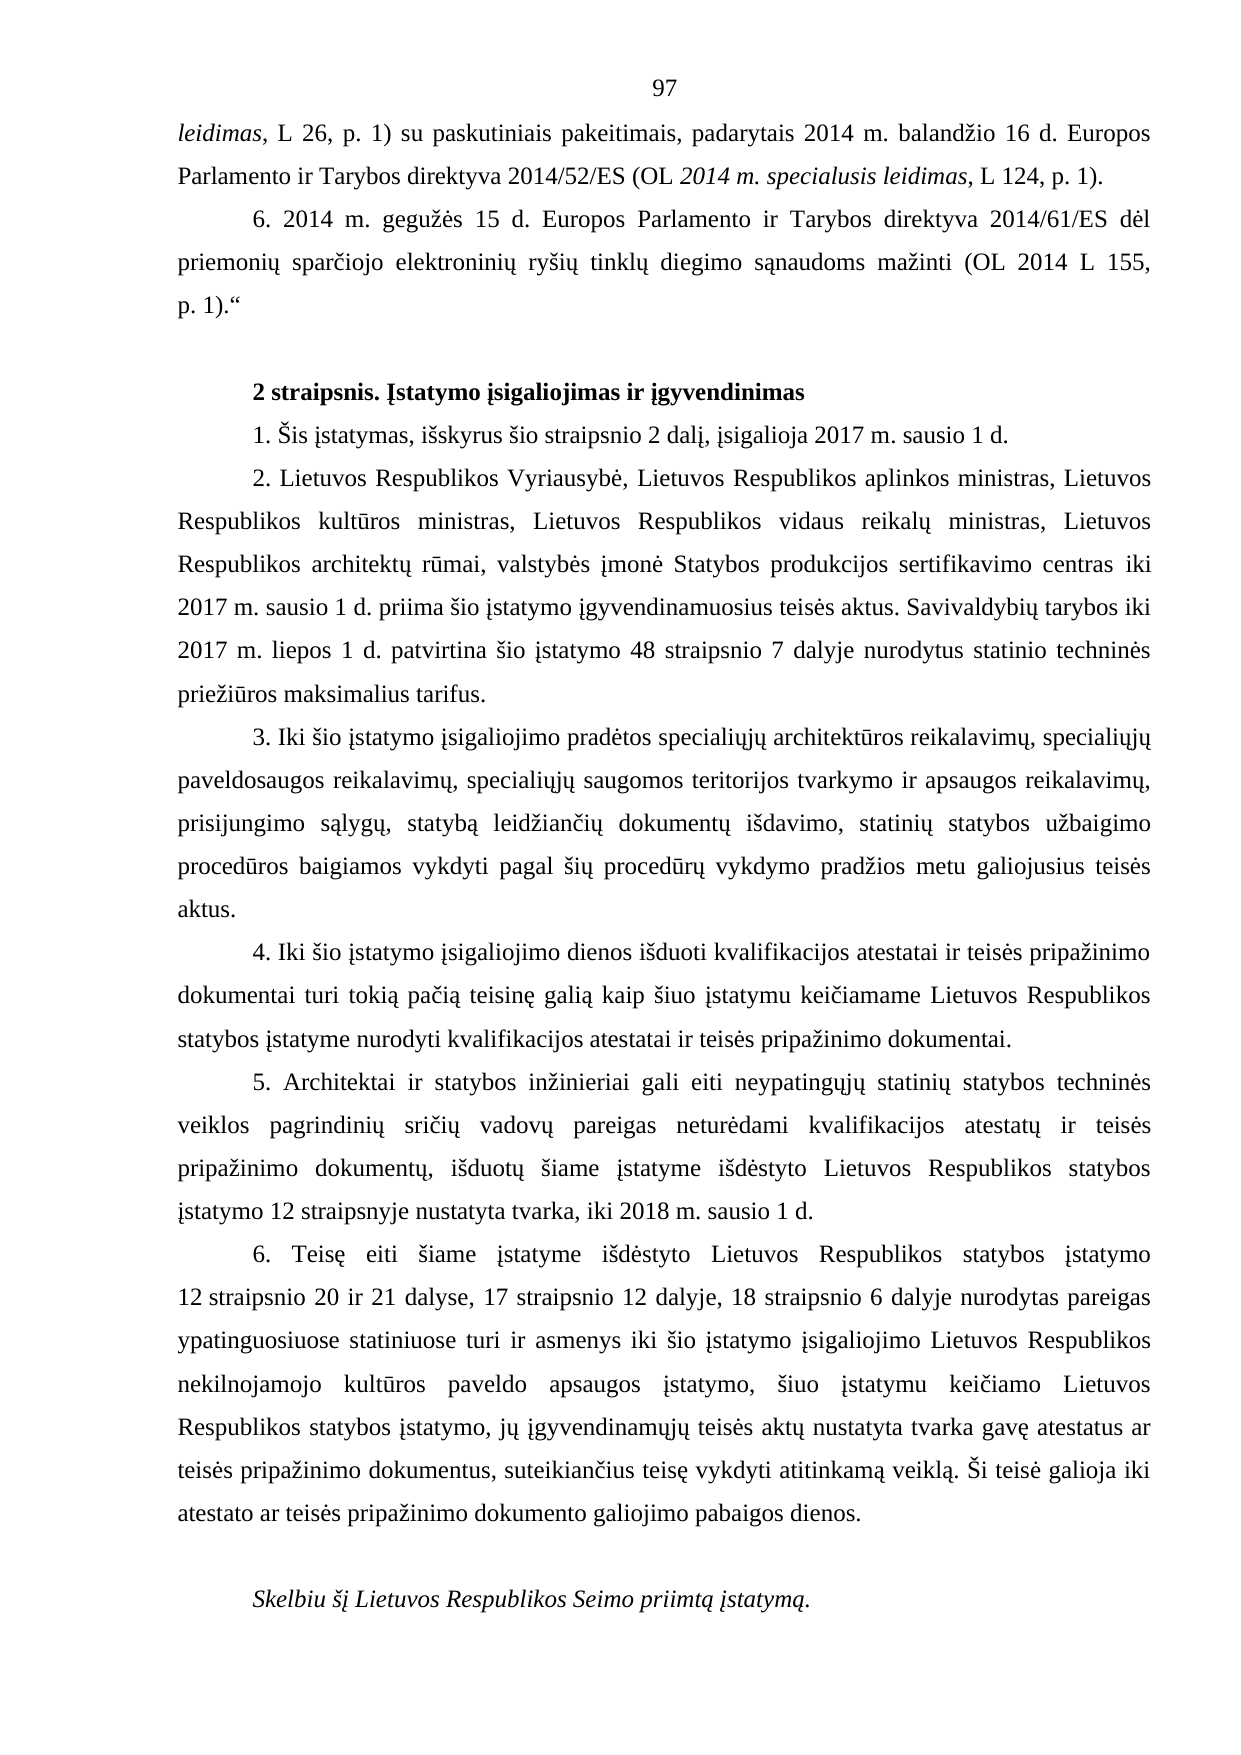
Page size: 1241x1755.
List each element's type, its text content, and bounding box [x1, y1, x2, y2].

text 1. Šis įstatymas, išskyrus šio straipsnio 2 dalį, įsigalioja 2017 m. sausio 1 d. [177, 420, 1152, 449]
text 4. Iki šio įstatymo įsigaliojimo dienos išduoti kvalifikacijos atestatai ir teisės pripažinimo dokumentai turi tokią pačią teisinę galią kaip šiuo įstatymu keičiamame Lietuvos Respublikos statybos įstatyme nurodyti kvalifikacijos atestatai ir teisės pripažinimo dokumentai. [177, 937, 1152, 1052]
text 2 straipsnis. Įstatymo įsigaliojimas ir įgyvendinimas [177, 377, 1152, 406]
text 2. Lietuvos Respublikos Vyriausybė, Lietuvos Respublikos aplinkos ministras, Lietuvos Respublikos kultūros ministras, Lietuvos Respublikos vidaus reikalų ministras, Lietuvos Respublikos architektų rūmai, valstybės įmonė Statybos produkcijos sertifikavimo centras iki 2017 m. sausio 1 d. priima šio įstatymo įgyvendinamuosius teisės aktus. Savivaldybių tarybos iki 2017 m. liepos 1 d. patvirtina šio įstatymo 48 straipsnio 7 dalyje nurodytus statinio techninės priežiūros maksimalius tarifus. [177, 463, 1152, 707]
text 5. Architektai ir statybos inžinieriai gali eiti neypatingųjų statinių statybos techninės veiklos pagrindinių sričių vadovų pareigas neturėdami kvalifikacijos atestatų ir teisės pripažinimo dokumentų, išduotų šiame įstatyme išdėstyto Lietuvos Respublikos statybos įstatymo 12 straipsnyje nustatyta tvarka, iki 2018 m. sausio 1 d. [177, 1067, 1152, 1225]
text Skelbiu šį Lietuvos Respublikos Seimo priimtą įstatymą. [177, 1584, 1152, 1613]
text 6. 2014 m. gegužės 15 d. Europos Parlamento ir Tarybos direktyva 2014/61/ES dėl priemonių sparčiojo elektroninių ryšių tinklų diegimo sąnaudoms mažinti (OL 2014 L 155, p. 1).“ [177, 204, 1152, 319]
text 6. Teisę eiti šiame įstatyme išdėstyto Lietuvos Respublikos statybos įstatymo 12 straipsnio 20 ir 21 dalyse, 17 straipsnio 12 dalyje, 18 straipsnio 6 dalyje nurodytas pareigas ypatinguosiuose statiniuose turi ir asmenys iki šio įstatymo įsigaliojimo Lietuvos Respublikos nekilnojamojo kultūros paveldo apsaugos įstatymo, šiuo įstatymu keičiamo Lietuvos Respublikos statybos įstatymo, jų įgyvendinamųjų teisės aktų nustatyta tvarka gavę atestatus ar teisės pripažinimo dokumentus, suteikiančius teisę vykdyti atitinkamą veiklą. Ši teisė galioja iki atestato ar teisės pripažinimo dokumento galiojimo pabaigos dienos. [177, 1239, 1152, 1527]
text leidimas, L 26, p. 1) su paskutiniais pakeitimais, padarytais 2014 m. balandžio 16 d. Europos Parlamento ir Tarybos direktyva 2014/52/ES (OL 2014 m. specialusis leidimas, L 124, p. 1). [177, 118, 1152, 190]
text 3. Iki šio įstatymo įsigaliojimo pradėtos specialiųjų architektūros reikalavimų, specialiųjų paveldosaugos reikalavimų, specialiųjų saugomos teritorijos tvarkymo ir apsaugos reikalavimų, prisijungimo sąlygų, statybą leidžiančių dokumentų išdavimo, statinių statybos užbaigimo procedūros baigiamos vykdyti pagal šių procedūrų vykdymo pradžios metu galiojusius teisės aktus. [177, 722, 1152, 923]
